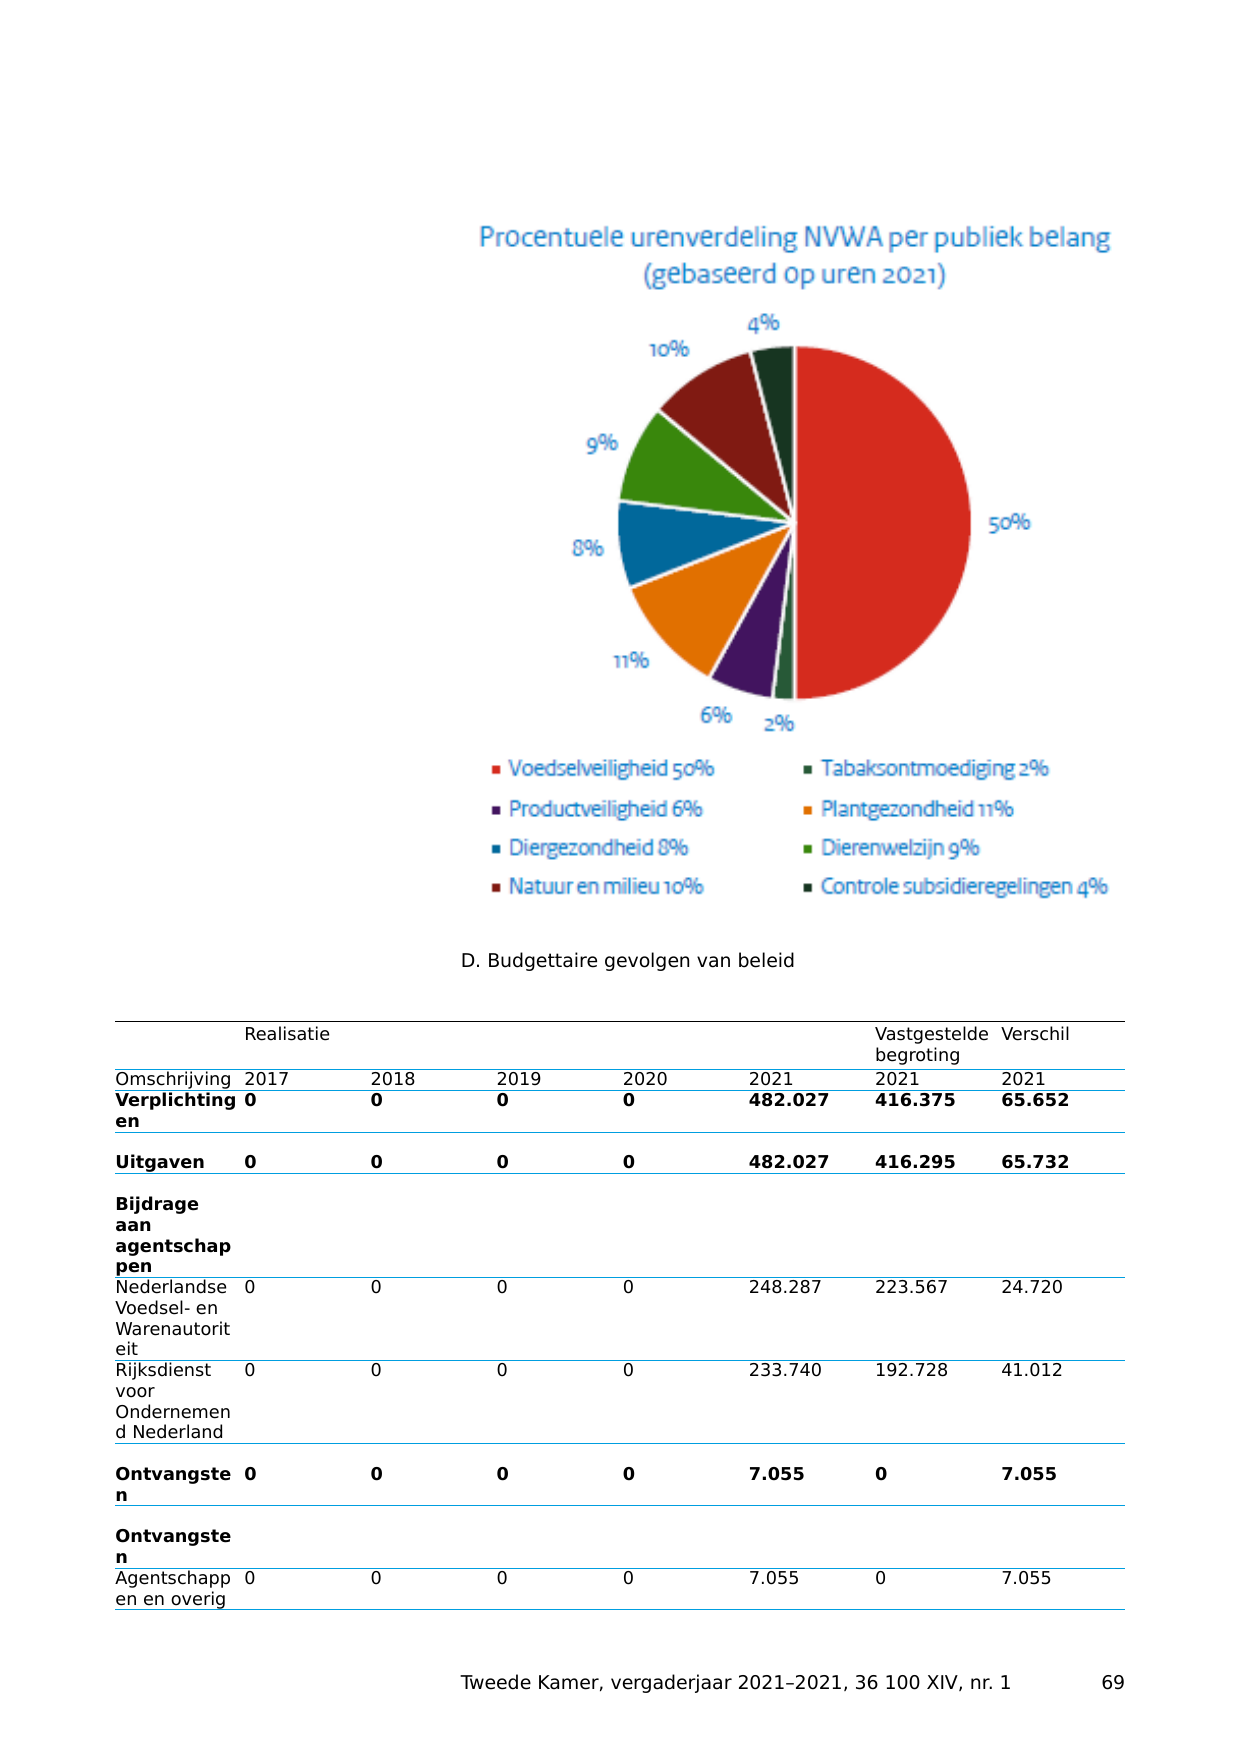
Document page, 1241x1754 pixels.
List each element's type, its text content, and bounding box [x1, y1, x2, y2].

table_cell [115, 1174, 241, 1194]
table_cell 0 [620, 1361, 746, 1443]
table_cell [620, 1194, 746, 1277]
table_cell [494, 1526, 620, 1568]
table_cell 248.287 [746, 1278, 872, 1360]
table_cell 0 [872, 1569, 998, 1609]
table_cell 2021 [746, 1070, 872, 1089]
table_cell [998, 1444, 1125, 1464]
table_cell 0 [494, 1361, 620, 1443]
table_cell [872, 1444, 998, 1464]
table_cell 0 [620, 1153, 746, 1173]
table_cell 0 [494, 1464, 620, 1505]
table_cell Vastgestelde begroting [872, 1022, 998, 1068]
table_cell [241, 1506, 367, 1526]
table_cell 0 [241, 1569, 367, 1609]
table_cell 41.012 [998, 1361, 1125, 1443]
table_cell [998, 1194, 1125, 1277]
table_cell [872, 1174, 998, 1194]
table_cell [115, 1022, 241, 1068]
table_cell [368, 1526, 493, 1568]
table_cell 7.055 [998, 1569, 1125, 1609]
table_cell [746, 1194, 872, 1277]
table_cell Ontvangsten [115, 1526, 241, 1568]
table_cell 0 [241, 1464, 367, 1505]
table_cell 482.027 [746, 1153, 872, 1173]
table_cell [115, 1506, 241, 1526]
table_cell [998, 1526, 1125, 1568]
table_cell [241, 1194, 367, 1277]
table_cell [998, 1133, 1125, 1152]
table_cell [494, 1133, 620, 1152]
table_cell 2018 [368, 1070, 493, 1089]
table_cell 0 [368, 1091, 493, 1131]
table_cell 0 [494, 1278, 620, 1360]
table_cell Bijdrage aan agentschappen [115, 1194, 241, 1277]
table_cell [368, 1506, 493, 1526]
table_cell 0 [494, 1569, 620, 1609]
table_cell 0 [620, 1464, 746, 1505]
table_cell 0 [872, 1464, 998, 1505]
title D. Budgettaire gevolgen van beleid [461, 950, 1125, 972]
table_cell [368, 1174, 493, 1194]
table_cell 482.027 [746, 1091, 872, 1131]
table_cell 0 [241, 1361, 367, 1443]
table_cell 7.055 [998, 1464, 1125, 1505]
table_cell [620, 1444, 746, 1464]
table_cell 2020 [620, 1070, 746, 1089]
table_cell 2021 [872, 1070, 998, 1089]
table_cell 65.732 [998, 1153, 1125, 1173]
table_cell [620, 1506, 746, 1526]
table_cell Agentschappen en overig [115, 1569, 241, 1609]
table_cell [494, 1444, 620, 1464]
table_cell 223.567 [872, 1278, 998, 1360]
table_cell [872, 1133, 998, 1152]
table_cell [115, 1133, 241, 1152]
table_cell Verschil [998, 1022, 1125, 1068]
table_cell [241, 1174, 367, 1194]
table_cell [494, 1194, 620, 1277]
table_cell 0 [620, 1278, 746, 1360]
table_cell Realisatie [241, 1022, 872, 1068]
table_cell [368, 1133, 493, 1152]
table_cell 0 [368, 1278, 493, 1360]
table_cell 2019 [494, 1070, 620, 1089]
table_cell 0 [368, 1569, 493, 1609]
table_header Budgettaire gevolgen van beleid Artikel 24 (bedragen x €1.000) [115, 996, 1125, 1021]
table_cell Uitgaven [115, 1153, 241, 1173]
table_cell [494, 1506, 620, 1526]
table_cell [241, 1133, 367, 1152]
table_cell [746, 1133, 872, 1152]
table_cell 7.055 [746, 1569, 872, 1609]
table_cell 0 [368, 1153, 493, 1173]
table_cell 2017 [241, 1070, 367, 1089]
table_cell 233.740 [746, 1361, 872, 1443]
table_cell 7.055 [746, 1464, 872, 1505]
table_cell [746, 1526, 872, 1568]
table_cell 0 [620, 1569, 746, 1609]
table_cell 0 [494, 1153, 620, 1173]
table_cell [241, 1444, 367, 1464]
table_cell [368, 1444, 493, 1464]
table_cell [872, 1526, 998, 1568]
table_cell [494, 1174, 620, 1194]
table_cell 0 [241, 1278, 367, 1360]
table_cell 2021 [998, 1070, 1125, 1089]
table_cell [746, 1444, 872, 1464]
table_cell 24.720 [998, 1278, 1125, 1360]
table_cell [746, 1174, 872, 1194]
table_cell [115, 1444, 241, 1464]
table_cell 0 [620, 1091, 746, 1131]
table_cell 65.652 [998, 1091, 1125, 1131]
table_cell [872, 1506, 998, 1526]
table_cell Rijksdienst voor Ondernemend Nederland [115, 1361, 241, 1443]
table_cell 192.728 [872, 1361, 998, 1443]
table_cell [620, 1526, 746, 1568]
table_cell 0 [368, 1464, 493, 1505]
table_cell [746, 1506, 872, 1526]
table_cell Verplichtingen [115, 1091, 241, 1131]
table_cell Ontvangsten [115, 1464, 241, 1505]
table_cell Omschrijving [115, 1070, 241, 1089]
table_cell Nederlandse Voedsel- en Warenautoriteit [115, 1278, 241, 1360]
table_cell 416.295 [872, 1153, 998, 1173]
table_cell [872, 1194, 998, 1277]
table_cell 0 [494, 1091, 620, 1131]
table_cell 416.375 [872, 1091, 998, 1131]
table_cell [998, 1506, 1125, 1526]
table_cell 0 [241, 1091, 367, 1131]
table_cell [620, 1174, 746, 1194]
table_cell 0 [368, 1361, 493, 1443]
table_cell [241, 1526, 367, 1568]
table_cell [620, 1133, 746, 1152]
table_cell 0 [241, 1153, 367, 1173]
table_cell [368, 1194, 493, 1277]
table_cell [998, 1174, 1125, 1194]
